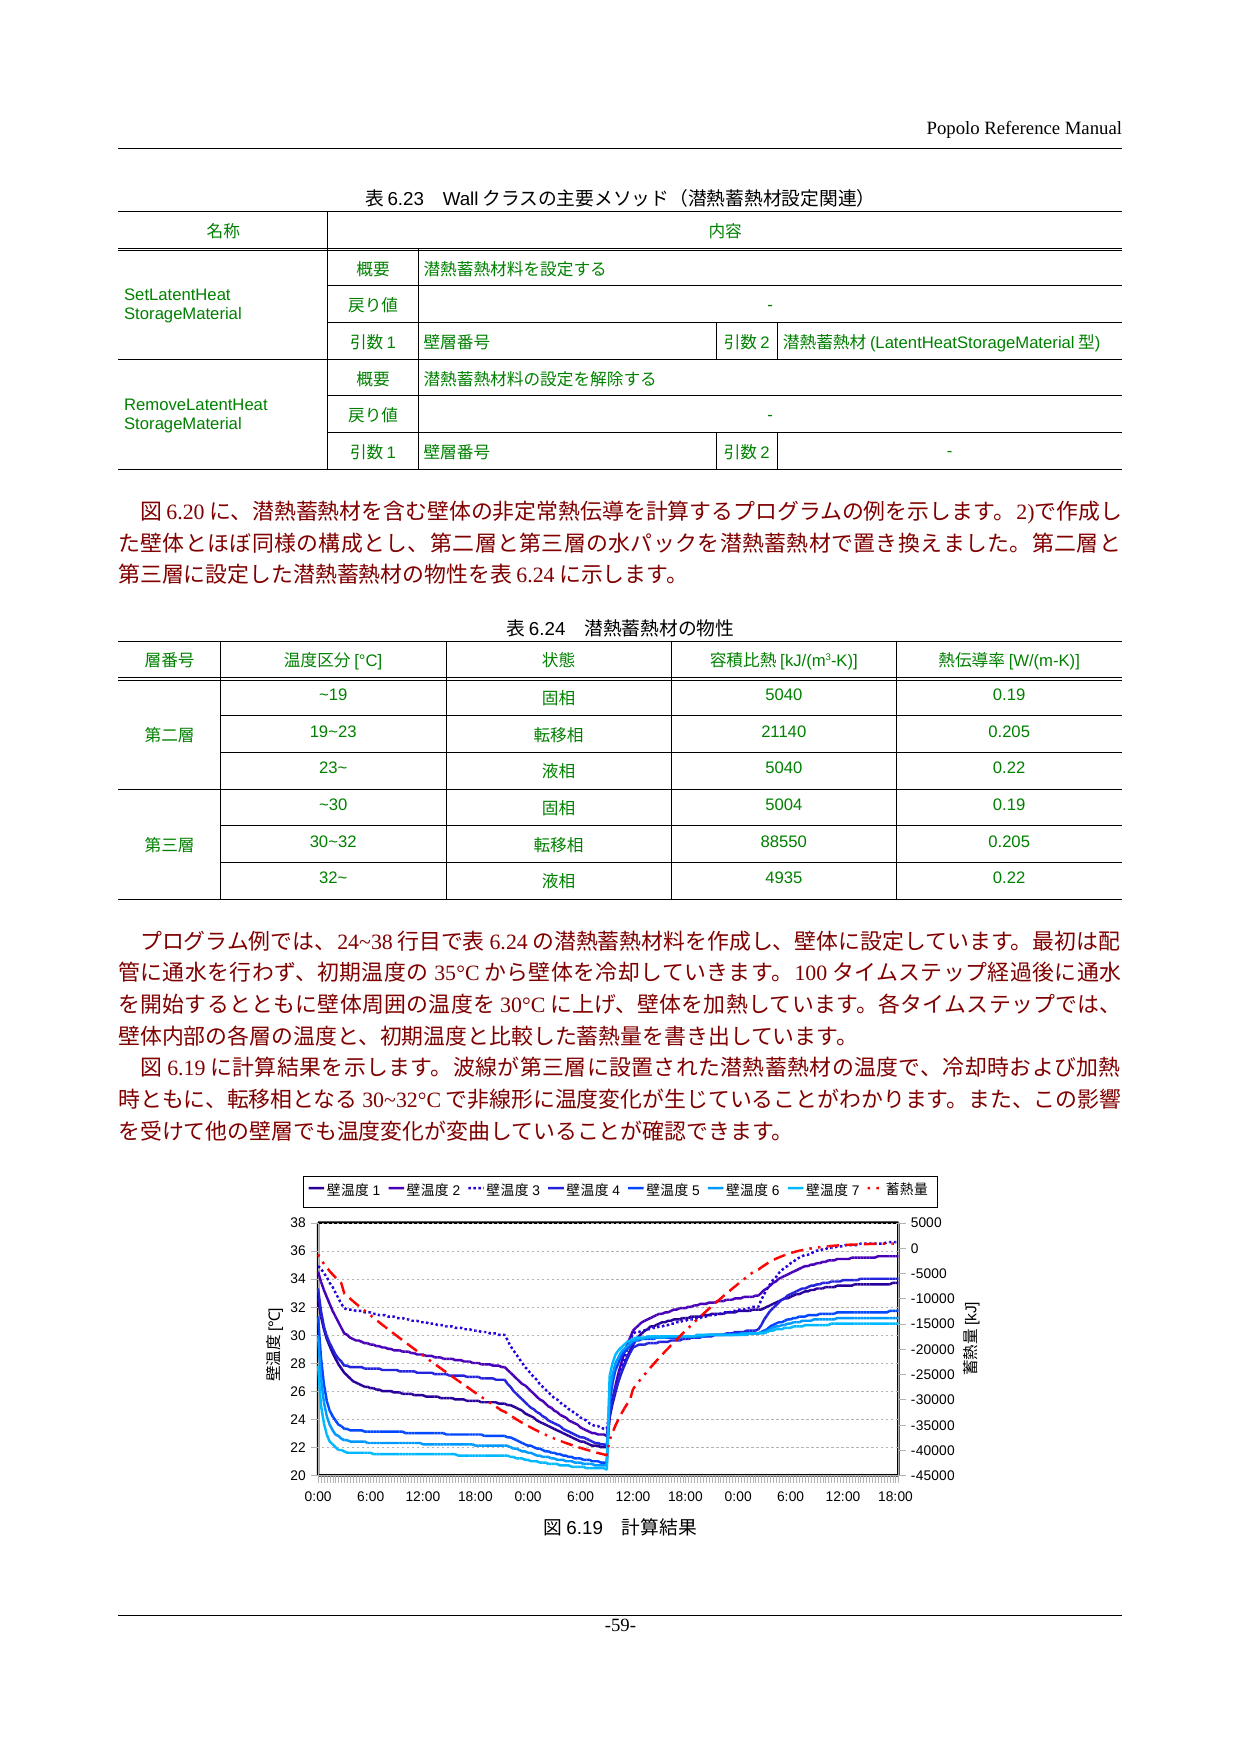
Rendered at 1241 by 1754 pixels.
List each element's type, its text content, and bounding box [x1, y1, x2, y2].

table_cell 5004 [672, 790, 896, 825]
table_cell 概要 [328, 360, 418, 395]
table_cell 潜熱蓄熱材料を設定する [419, 251, 1122, 285]
table_header 容積比熱 [kJ/(m3-K)] [672, 642, 896, 677]
table_cell 転移相 [447, 826, 671, 862]
table_cell 0.19 [897, 681, 1122, 715]
text 図6.19に計算結果を示します。波線が第三層に設置された潜熱蓄熱材の温度で、冷却時および加熱時ともに、転移相となる30~32°Cで非線形に温度変化が生じていることがわかります。また、この影響を受けて他の壁層でも温度変化が変曲していることが確認できます。 [118, 1050, 1122, 1145]
table_cell 転移相 [447, 716, 671, 752]
table_cell 5040 [672, 753, 896, 788]
table_cell 5040 [672, 681, 896, 715]
table_cell 30~32 [221, 826, 446, 862]
table_cell 32~ [221, 863, 446, 898]
table_cell 第三層 [118, 790, 220, 898]
table_cell - [419, 396, 1122, 432]
table_cell 引数1 [328, 433, 418, 469]
table_cell 概要 [328, 251, 418, 285]
table_cell RemoveLatentHeat StorageMaterial [118, 360, 327, 469]
table_cell ~19 [221, 681, 446, 715]
table_cell SetLatentHeat StorageMaterial [118, 251, 327, 359]
table_header 状態 [447, 642, 671, 677]
text プログラム例では、24~38行目で表6.24の潜熱蓄熱材料を作成し、壁体に設定しています。最初は配管に通水を行わず、初期温度の35°Cから壁体を冷却していきます。100タイムステップ経過後に通水を開始するとともに壁体周囲の温度を30°Cに上げ、壁体を加熱しています。各タイムステップでは、壁体内部の各層の温度と、初期温度と比較した蓄熱量を書き出しています。 [118, 924, 1122, 1050]
table_cell 液相 [447, 753, 671, 788]
text 図6.20に、潜熱蓄熱材を含む壁体の非定常熱伝導を計算するプログラムの例を示します。2)で作成した壁体とほぼ同様の構成とし、第二層と第三層の水パックを潜熱蓄熱材で置き換えました。第二層と第三層に設定した潜熱蓄熱材の物性を表6.24に示します。 [118, 494, 1122, 589]
table_cell 21140 [672, 716, 896, 752]
text 表6.24 潜熱蓄熱材の物性 [118, 613, 1122, 641]
table_cell 0.22 [897, 753, 1122, 788]
table_cell 88550 [672, 826, 896, 862]
table_cell - [778, 433, 1122, 469]
table_cell 壁層番号 [419, 323, 716, 359]
table_cell 19~23 [221, 716, 446, 752]
table_cell 引数1 [328, 323, 418, 359]
table_header 熱伝導率 [W/(m-K)] [897, 642, 1122, 677]
table_cell 潜熱蓄熱材料の設定を解除する [419, 360, 1122, 395]
table_cell 戻り値 [328, 396, 418, 432]
text 表6.23 Wallクラスの主要メソッド（潜熱蓄熱材設定関連） [118, 184, 1122, 211]
table_cell 0.205 [897, 826, 1122, 862]
table_cell - [419, 286, 1122, 322]
table_cell 第二層 [118, 681, 220, 788]
table_cell 固相 [447, 790, 671, 825]
table_cell 引数2 [717, 433, 777, 469]
table_cell 壁層番号 [419, 433, 716, 469]
table_header 温度区分 [°C] [221, 642, 446, 677]
table_cell 23~ [221, 753, 446, 788]
text 図6.19 計算結果 [118, 1170, 1122, 1539]
table_cell 0.22 [897, 863, 1122, 898]
table_cell 固相 [447, 681, 671, 715]
table_cell 0.205 [897, 716, 1122, 752]
table_header 名称 [118, 212, 327, 247]
table_cell 戻り値 [328, 286, 418, 322]
table_header 層番号 [118, 642, 220, 677]
table_cell 0.19 [897, 790, 1122, 825]
table_header 内容 [328, 212, 1122, 247]
table_cell 4935 [672, 863, 896, 898]
table_cell 潜熱蓄熱材 (LatentHeatStorageMaterial型) [778, 323, 1122, 359]
table_cell 液相 [447, 863, 671, 898]
table_cell 引数2 [717, 323, 777, 359]
table_cell ~30 [221, 790, 446, 825]
